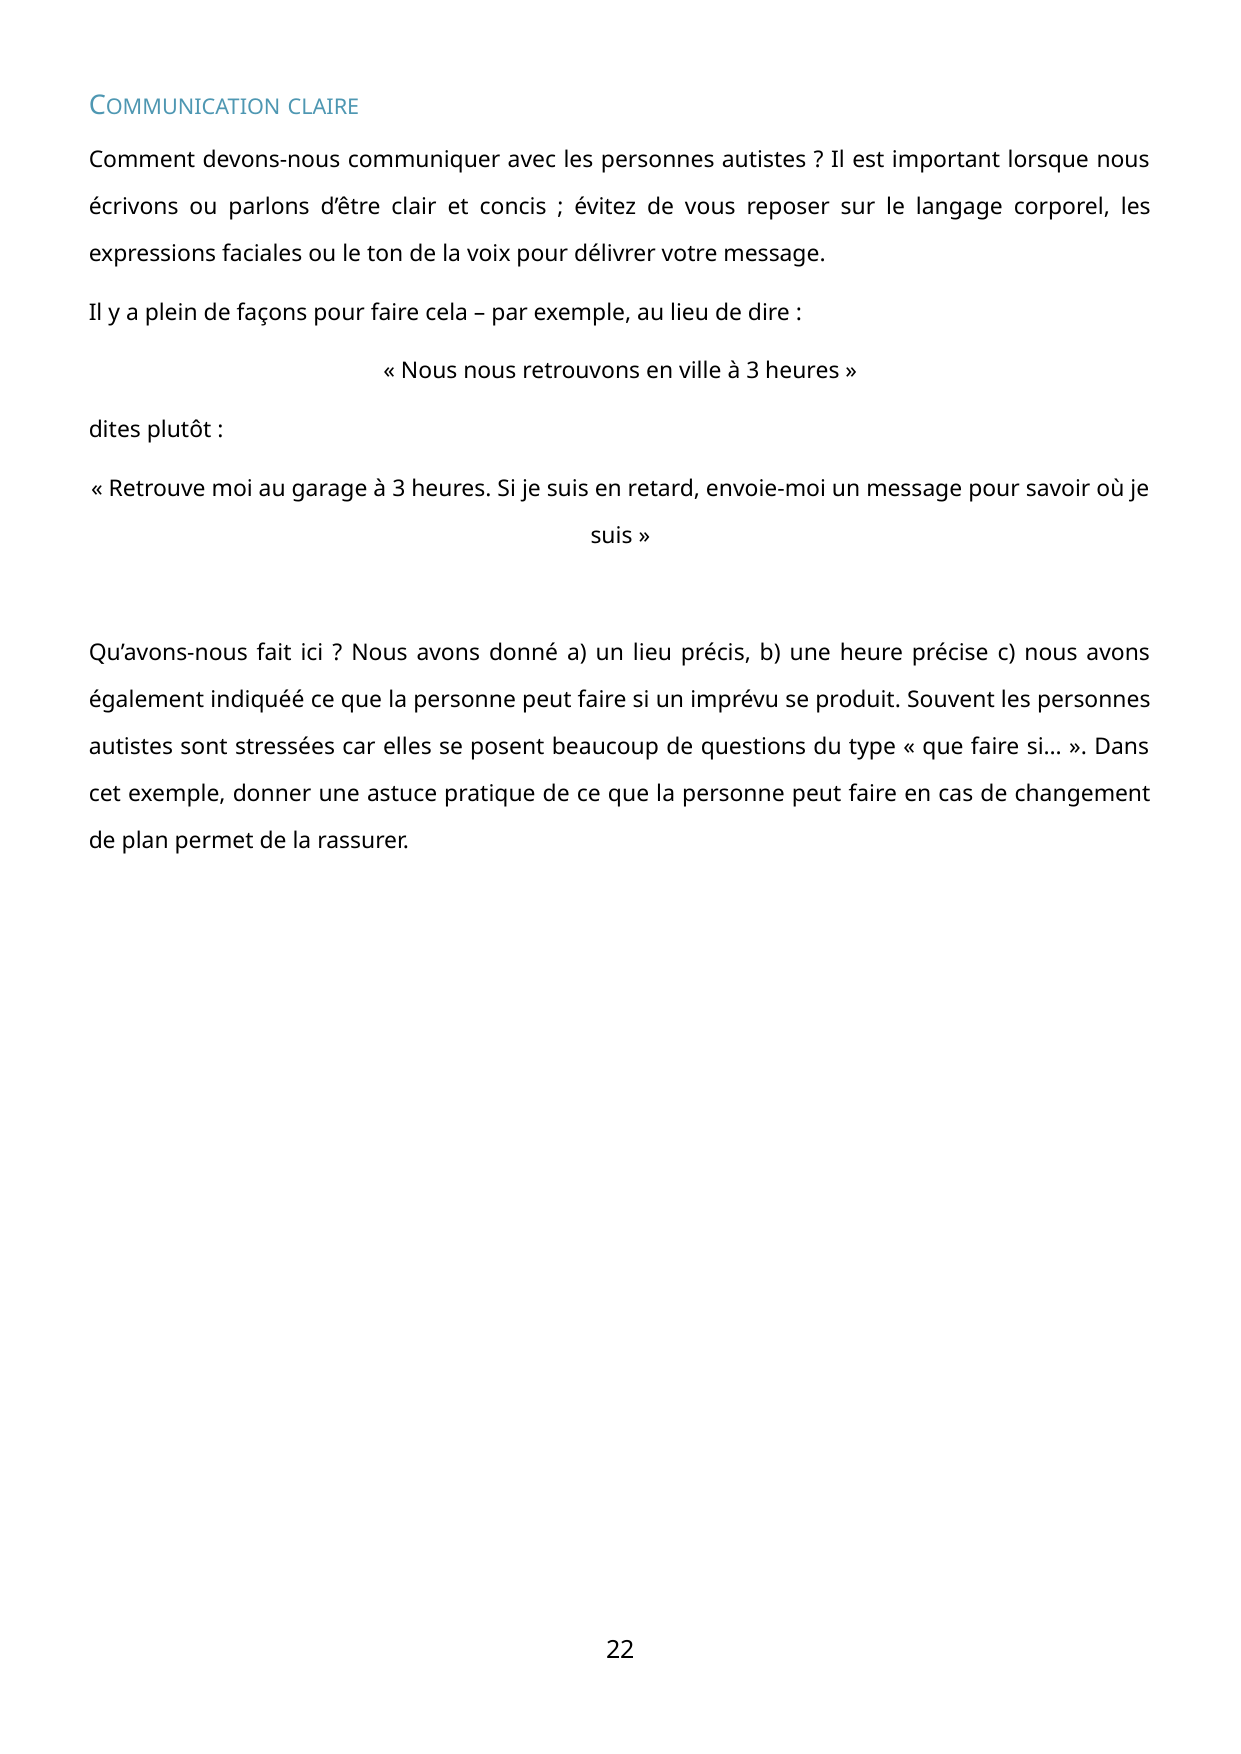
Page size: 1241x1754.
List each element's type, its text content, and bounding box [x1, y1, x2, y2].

text Il y a plein de façons pour faire cela – par exemple, au lieu de dire : [88, 296, 1152, 327]
text Comment devons-nous communiquer avec les personnes autistes ? Il est important lorsque nous écrivons ou parlons d’être clair et concis ; évitez de vous reposer sur le langage corporel, les expressions faciales ou le ton de la voix pour délivrer votre message. [88, 143, 1152, 268]
text « Retrouve moi au garage à 3 heures. Si je suis en retard, envoie-moi un message pour savoir où je suis » [88, 472, 1152, 550]
text dites plutôt : [88, 413, 1152, 444]
text Qu’avons-nous fait ici ? Nous avons donné a) un lieu précis, b) une heure précise c) nous avons également indiquéé ce que la personne peut faire si un imprévu se produit. Souvent les personnes autistes sont stressées car elles se posent beaucoup de questions du type « que faire si… ». Dans cet exemple, donner une astuce pratique de ce que la personne peut faire en cas de changement de plan permet de la rassurer. [88, 636, 1152, 855]
text « Nous nous retrouvons en ville à 3 heures » [88, 354, 1152, 386]
subtitle Communication claire [88, 86, 1152, 122]
